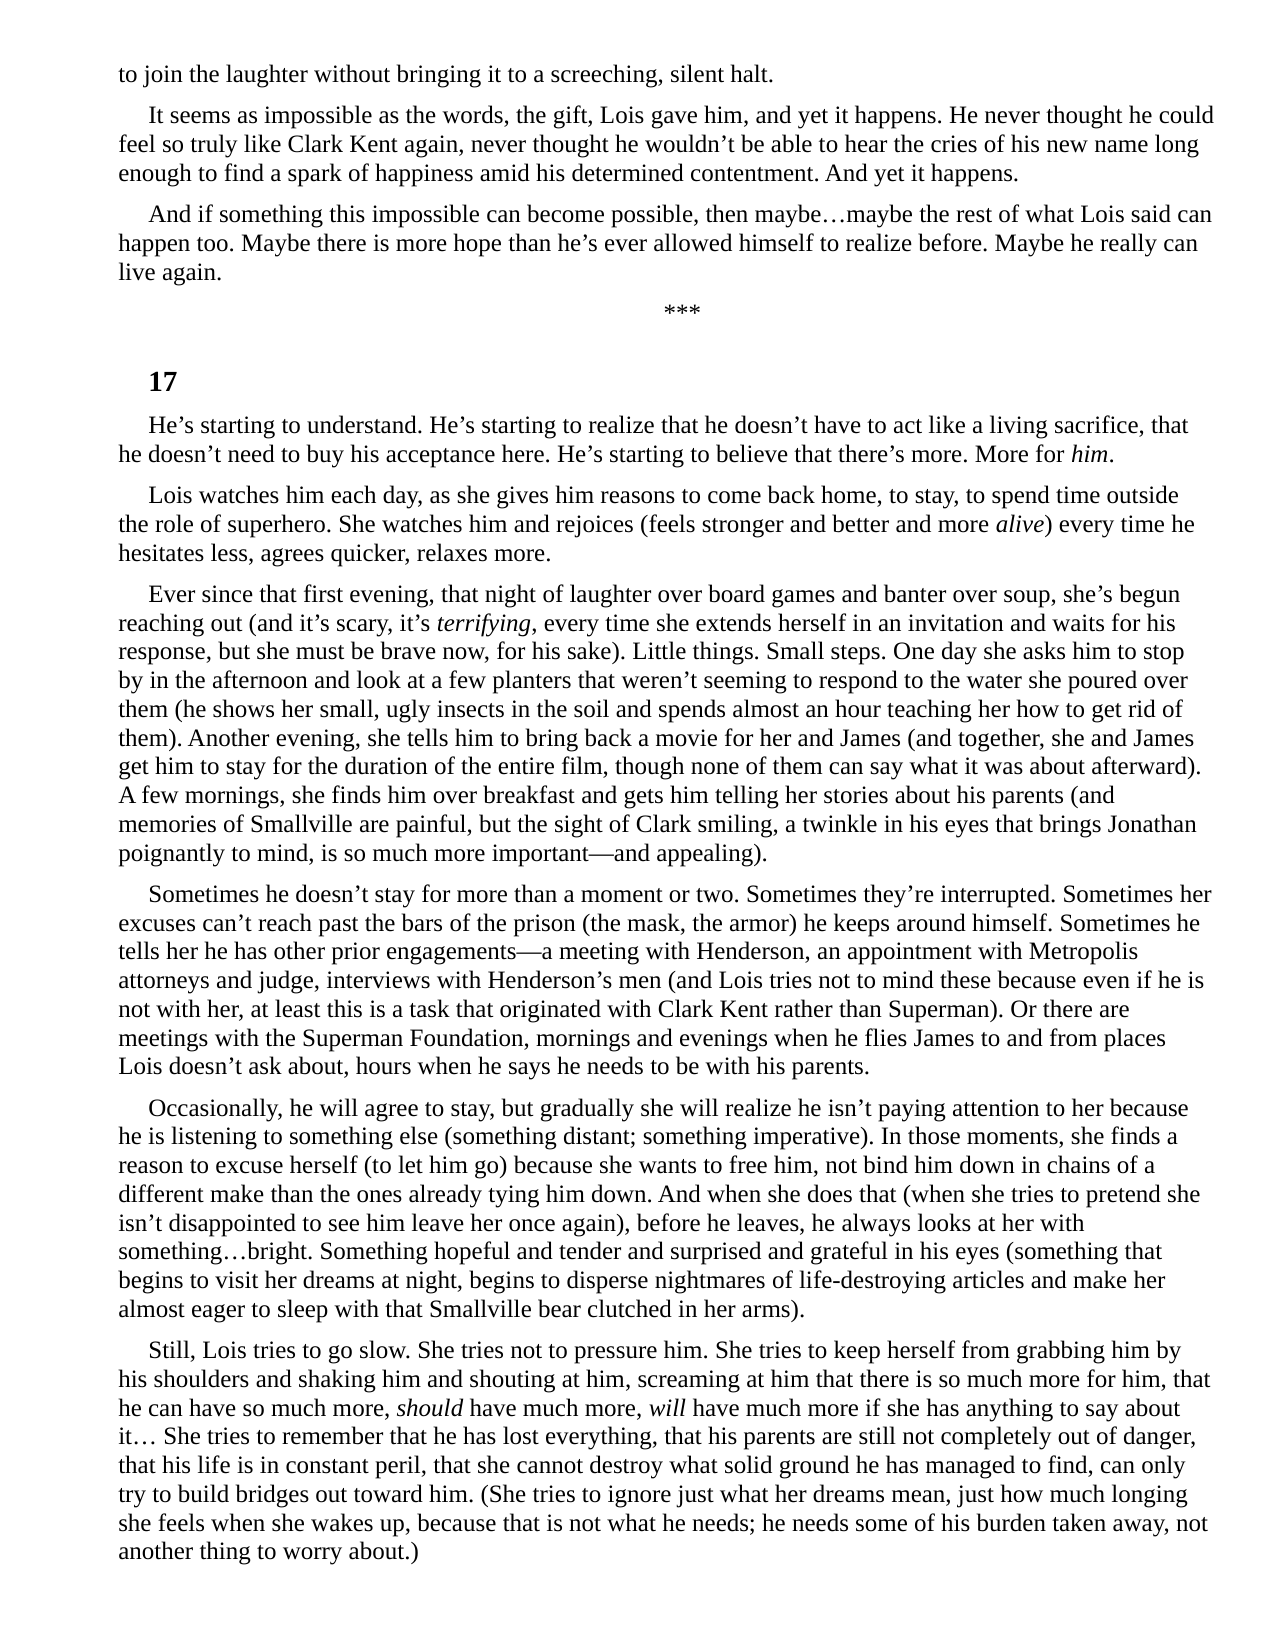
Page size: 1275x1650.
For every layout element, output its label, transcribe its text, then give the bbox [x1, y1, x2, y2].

text Occasionally, he will agree to stay, but gradually she will realize he isn’t paying attention to her because he is listening to something else (something distant; something imperative). In those moments, she finds a reason to excuse herself (to let him go) because she wants to free him, not bind him down in chains of a different make than the ones already tying him down. And when she does that (when she tries to pretend she isn’t disappointed to see him leave her once again), before he leaves, he always looks at her with something…bright. Something hopeful and tender and surprised and grateful in his eyes (something that begins to visit her dreams at night, begins to disperse nightmares of life-destroying articles and make her almost eager to sleep with that Smallville bear clutched in her arms). [118, 1093, 1216, 1323]
text *** [118, 298, 1216, 327]
text Sometimes he doesn’t stay for more than a moment or two. Sometimes they’re interrupted. Sometimes her excuses can’t reach past the bars of the prison (the mask, the armor) he keeps around himself. Sometimes he tells her he has other prior engagements—a meeting with Henderson, an appointment with Metropolis attorneys and judge, interviews with Henderson’s men (and Lois tries not to mind these because even if he is not with her, at least this is a task that originated with Clark Kent rather than Superman). Or there are meetings with the Superman Foundation, mornings and evenings when he flies James to and from places Lois doesn’t ask about, hours when he says he needs to be with his parents. [118, 879, 1216, 1080]
text Ever since that first evening, that night of laughter over board games and banter over soup, she’s begun reaching out (and it’s scary, it’s terrifying, every time she extends herself in an invitation and waits for his response, but she must be brave now, for his sake). Little things. Small steps. One day she asks him to stop by in the afternoon and look at a few planters that weren’t seeming to respond to the water she poured over them (he shows her small, ugly insects in the soil and spends almost an hour teaching her how to get rid of them). Another evening, she tells him to bring back a movie for her and James (and together, she and James get him to stay for the duration of the entire film, though none of them can say what it was about afterward). A few mornings, she finds him over breakfast and gets him telling her stories about his parents (and memories of Smallville are painful, but the sight of Clark smiling, a twinkle in his eyes that brings Jonathan poignantly to mind, is so much more important—and appealing). [118, 579, 1216, 866]
text to join the laughter without bringing it to a screeching, silent halt. [118, 59, 1216, 88]
text And if something this impossible can become possible, then maybe…maybe the rest of what Lois said can happen too. Maybe there is more hope than he’s ever allowed himself to realize before. Maybe he really can live again. [118, 199, 1216, 285]
text He’s starting to understand. He’s starting to realize that he doesn’t have to act like a living sacrifice, that he doesn’t need to buy his acceptance here. He’s starting to believe that there’s more. More for him. [118, 410, 1216, 468]
text It seems as impossible as the words, the gift, Lois gave him, and yet it happens. He never thought he could feel so truly like Clark Kent again, never thought he wouldn’t be able to hear the cries of his new name long enough to find a spark of happiness amid his determined contentment. And yet it happens. [118, 100, 1216, 187]
text Still, Lois tries to go slow. She tries not to pressure him. She tries to keep herself from grabbing him by his shoulders and shaking him and shouting at him, screaming at him that there is so much more for him, that he can have so much more, should have much more, will have much more if she has anything to say about it… She tries to remember that he has lost everything, that his parents are still not completely out of danger, that his life is in constant peril, that she cannot destroy what solid ground he has managed to find, can only try to build bridges out toward him. (She tries to ignore just what her dreams mean, just how much longing she feels when she wakes up, because that is not what he needs; he needs some of his burden taken away, not another thing to worry about.) [118, 1335, 1216, 1565]
text Lois watches him each day, as she gives him reasons to come back home, to stay, to spend time outside the role of superhero. She watches him and rejoices (feels stronger and better and more alive) every time he hesitates less, agrees quicker, relaxes more. [118, 480, 1216, 566]
subtitle 17 [118, 364, 1216, 398]
